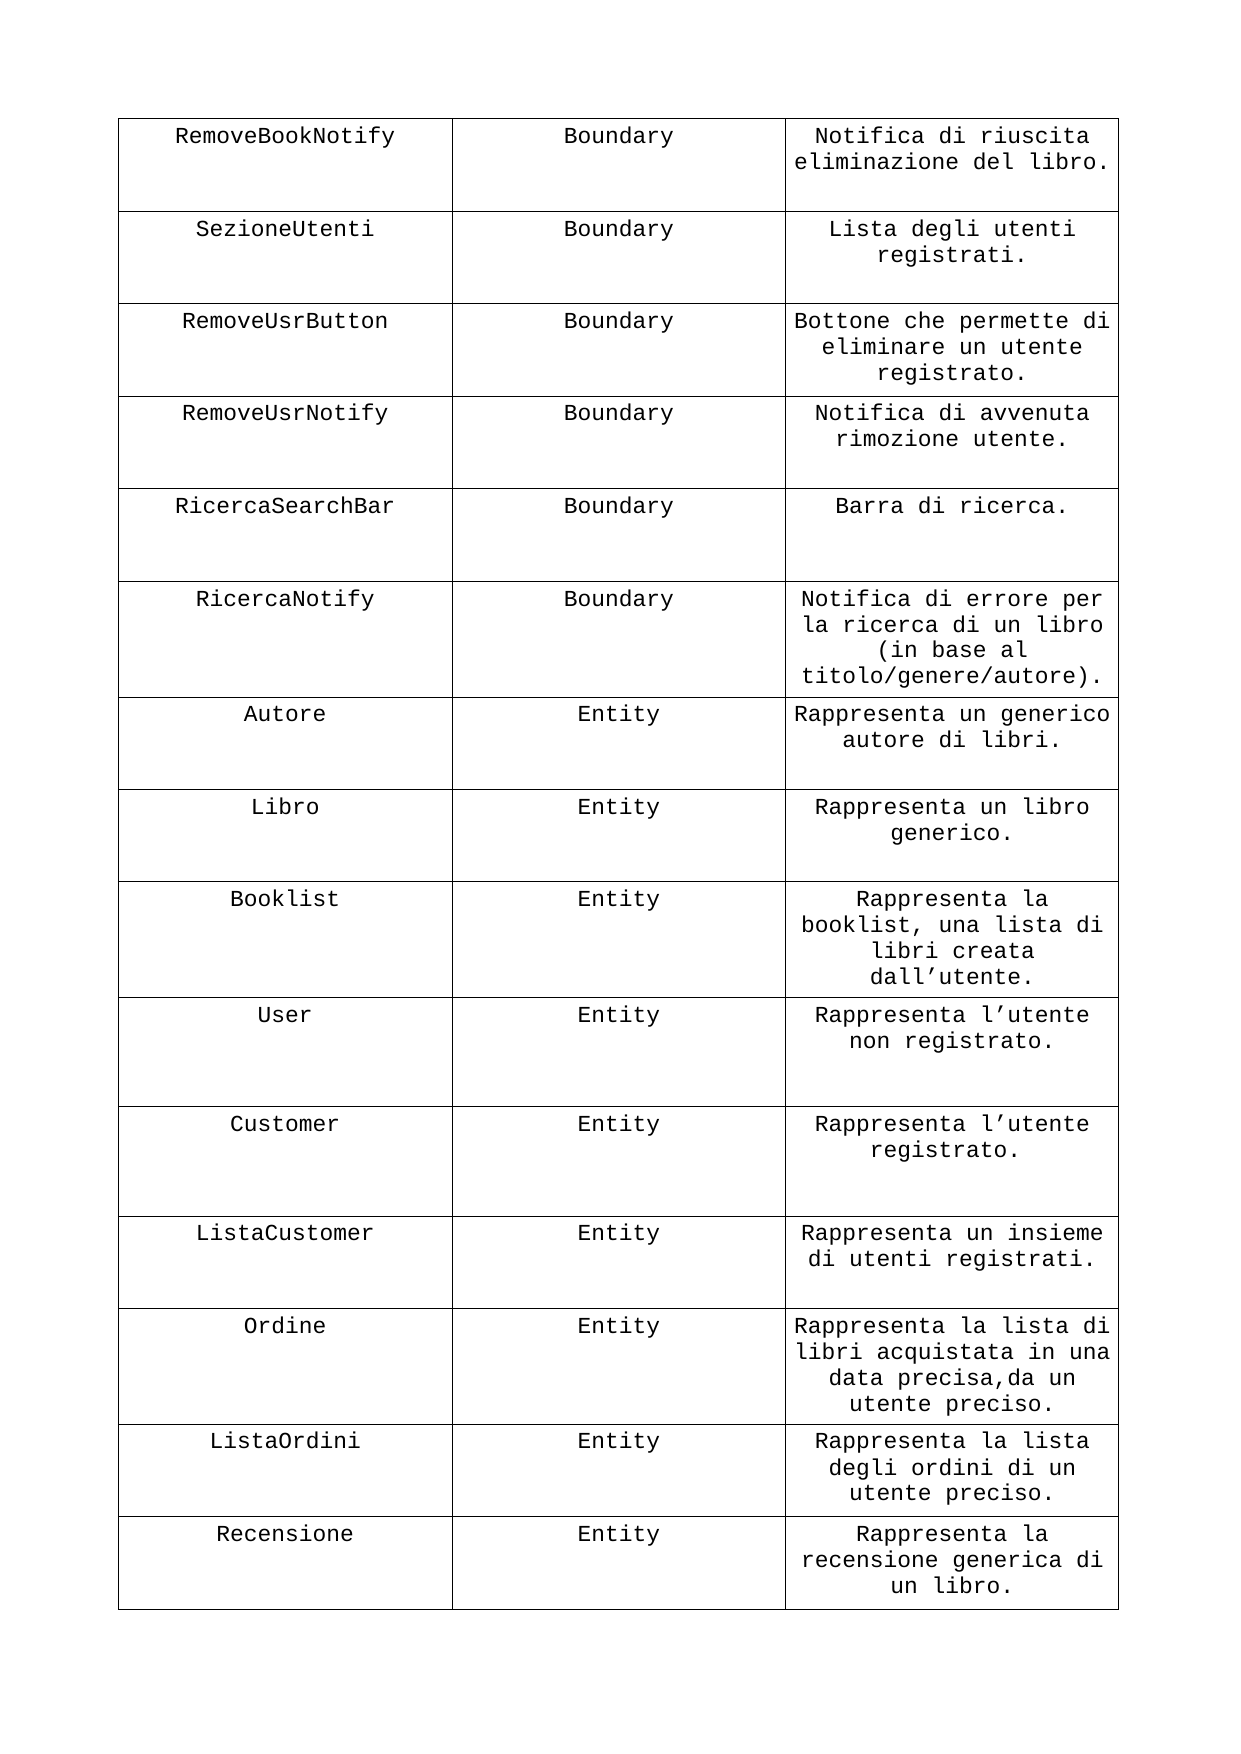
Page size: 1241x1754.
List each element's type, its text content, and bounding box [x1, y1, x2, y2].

table_cell Rappresenta la lista di libri acquistata in una data precisa,da un utente preciso. [786, 1309, 1118, 1424]
table_cell [1119, 881, 1123, 997]
table_cell Rappresenta l’utente non registrato. [786, 998, 1118, 1106]
table_cell [1119, 581, 1123, 696]
table_cell [1119, 118, 1123, 211]
table_cell Barra di ricerca. [786, 489, 1118, 581]
table_cell [1119, 696, 1123, 789]
table_cell Lista degli utenti registrati. [786, 212, 1118, 303]
table_cell [1119, 488, 1123, 581]
table_cell RemoveUsrNotify [119, 397, 452, 488]
table_cell Boundary [453, 119, 785, 211]
table_cell RicercaSearchBar [119, 489, 452, 581]
table_cell Libro [119, 790, 452, 881]
table_cell Rappresenta la lista degli ordini di un utente preciso. [786, 1425, 1118, 1516]
table_cell Boundary [453, 304, 785, 396]
table_cell Customer [119, 1107, 452, 1216]
table_cell Autore [119, 698, 452, 789]
table_cell Notifica di riuscita eliminazione del libro. [786, 119, 1118, 211]
table_cell ListaOrdini [119, 1425, 452, 1516]
table_cell Rappresenta un insieme di utenti registrati. [786, 1217, 1118, 1308]
table_cell Rappresenta la recensione generica di un libro. [786, 1517, 1118, 1608]
table_cell [1119, 997, 1123, 1106]
table_cell Entity [453, 1425, 785, 1516]
table_cell Entity [453, 1309, 785, 1424]
table_cell Bottone che permette di eliminare un utente registrato. [786, 304, 1118, 396]
table_cell Rappresenta un generico autore di libri. [786, 698, 1118, 789]
table_cell SezioneUtenti [119, 212, 452, 303]
table_cell Rappresenta la booklist, una lista di libri creata dall’utente. [786, 882, 1118, 997]
table_cell Entity [453, 698, 785, 789]
table_cell Boundary [453, 397, 785, 488]
table_cell User [119, 998, 452, 1106]
table_cell [1119, 396, 1123, 488]
table_cell Entity [453, 790, 785, 881]
table_cell ListaCustomer [119, 1217, 452, 1308]
table_cell [1119, 789, 1123, 881]
table_cell RemoveUsrButton [119, 304, 452, 396]
table_cell Rappresenta l’utente registrato. [786, 1107, 1118, 1216]
table_cell [1119, 1216, 1123, 1308]
table_cell [1119, 1424, 1123, 1516]
table_cell RemoveBookNotify [119, 119, 452, 211]
table_cell [1119, 1106, 1123, 1216]
table_cell RicercaNotify [119, 582, 452, 696]
table_cell Boundary [453, 582, 785, 696]
table_cell Boundary [453, 212, 785, 303]
table_cell [1119, 1516, 1123, 1608]
table_cell [1119, 211, 1123, 303]
table_cell Rappresenta un libro generico. [786, 790, 1118, 881]
table_cell Entity [453, 1107, 785, 1216]
table_cell Booklist [119, 882, 452, 997]
table_cell Entity [453, 1517, 785, 1608]
table_cell Entity [453, 882, 785, 997]
table_cell Entity [453, 1217, 785, 1308]
table_cell Recensione [119, 1517, 452, 1608]
table_cell Notifica di errore per la ricerca di un libro (in base al titolo/genere/autore). [786, 582, 1118, 696]
table_cell [1119, 1308, 1123, 1424]
table_cell Entity [453, 998, 785, 1106]
table_cell Ordine [119, 1309, 452, 1424]
table_cell [1119, 303, 1123, 396]
table_cell Notifica di avvenuta rimozione utente. [786, 397, 1118, 488]
table_cell Boundary [453, 489, 785, 581]
